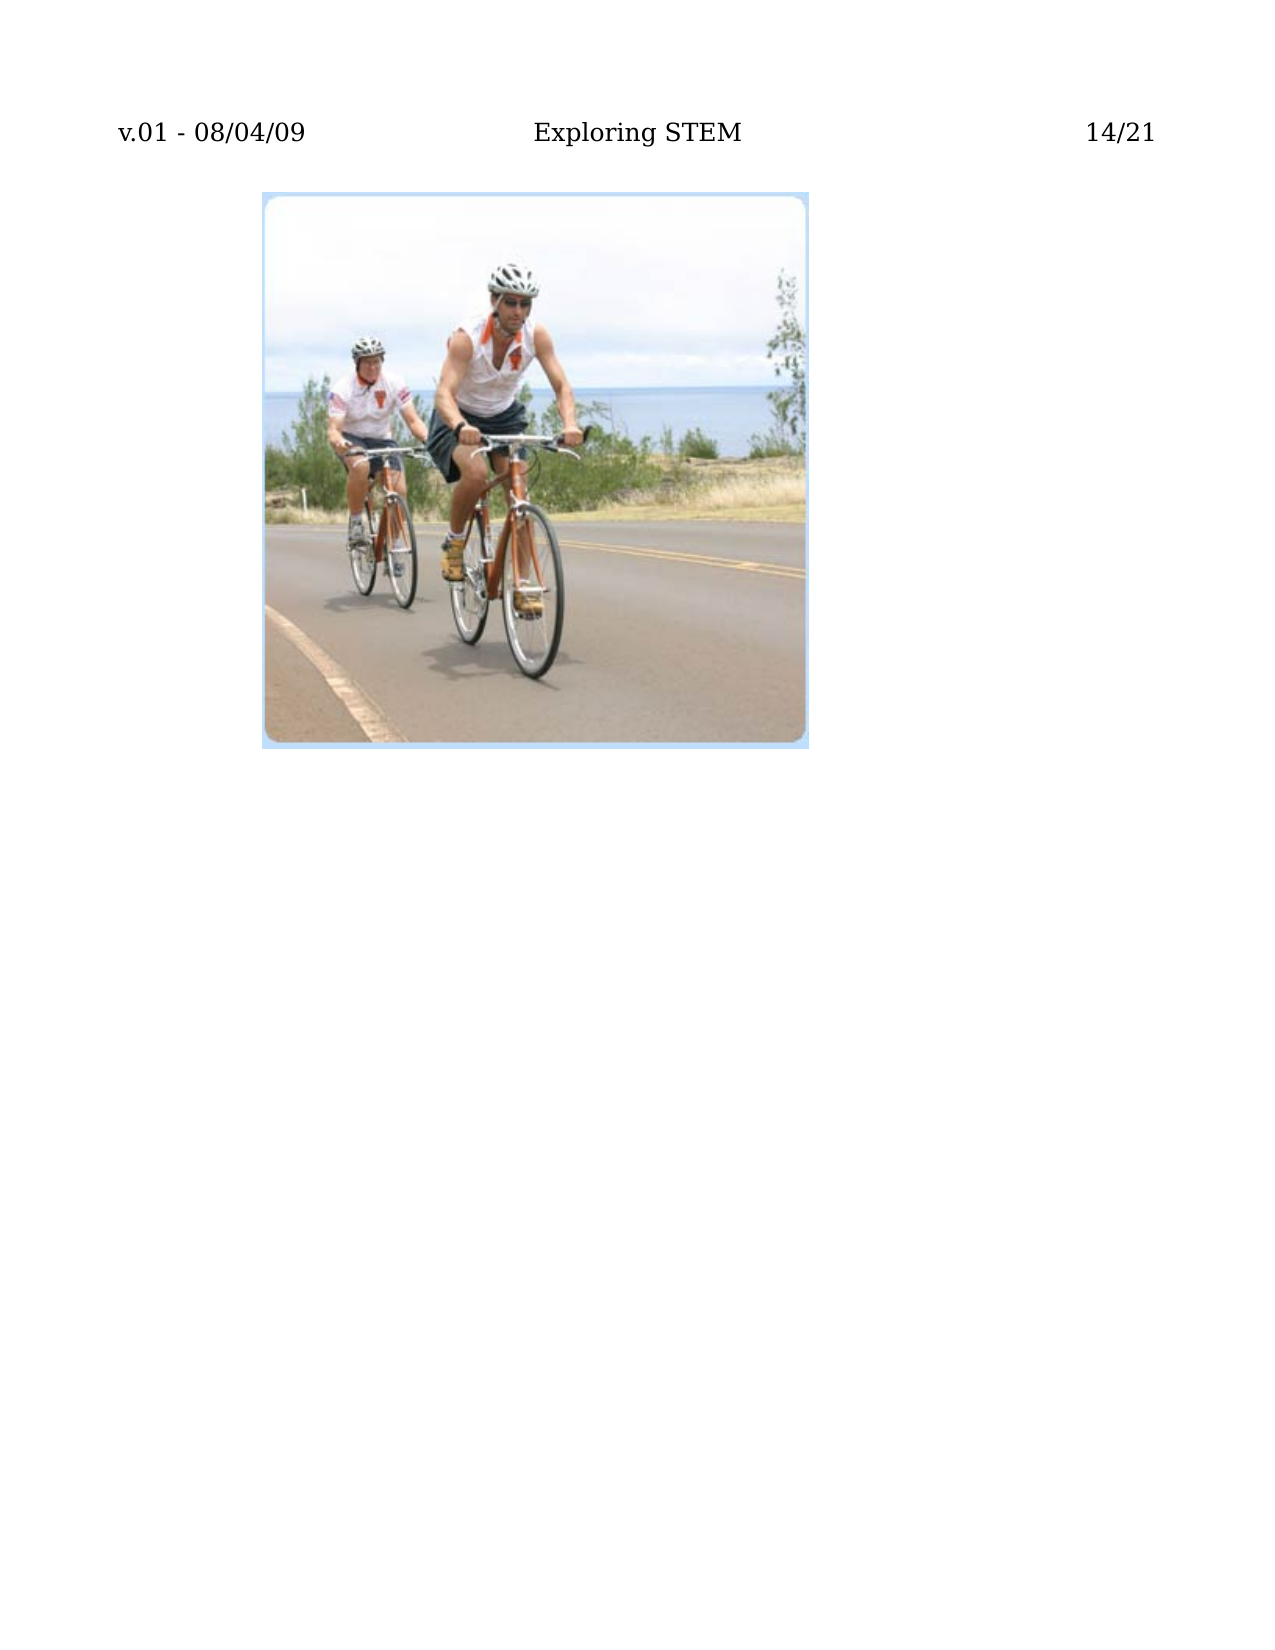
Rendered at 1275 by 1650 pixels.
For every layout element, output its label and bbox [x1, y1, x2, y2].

picture [262, 192, 809, 749]
